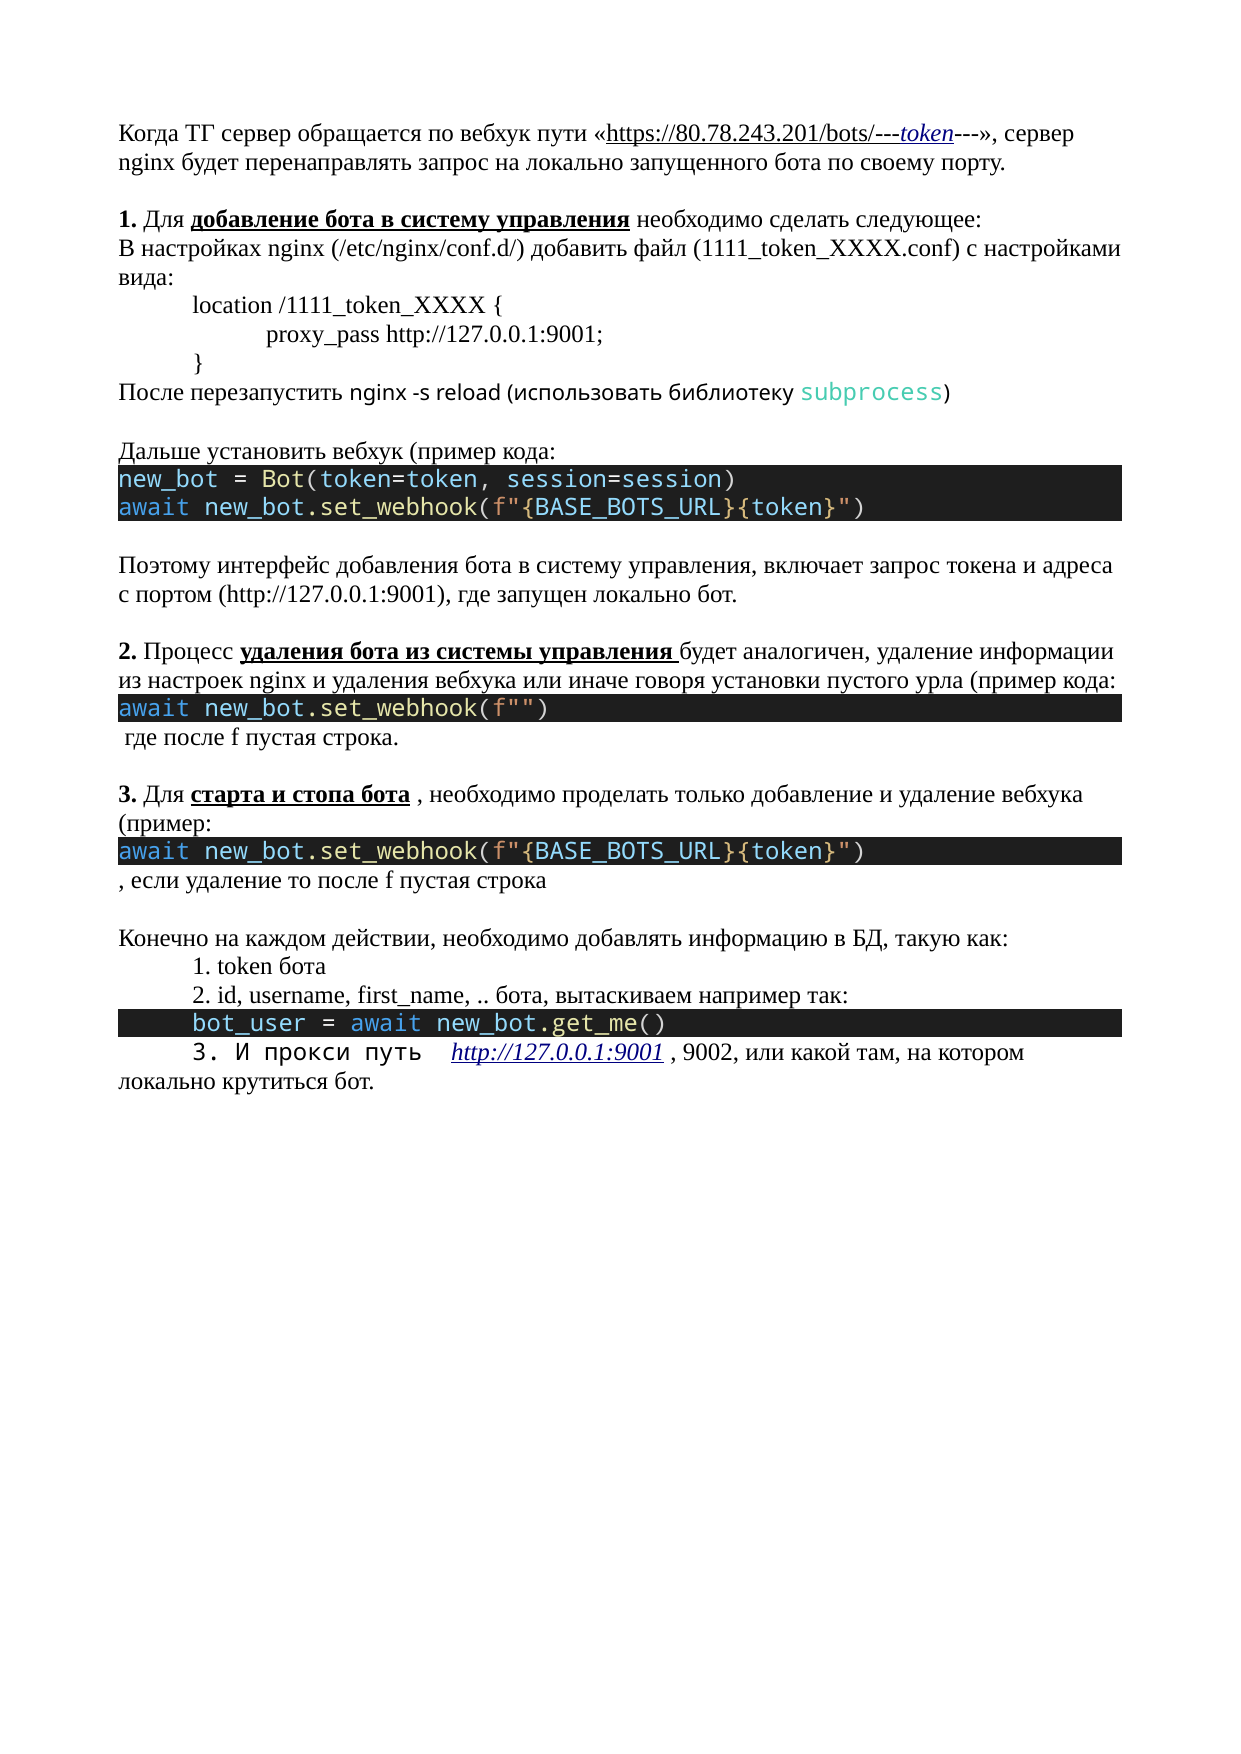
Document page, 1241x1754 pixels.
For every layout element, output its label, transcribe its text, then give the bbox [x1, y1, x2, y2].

text 1. token бота [118, 951, 1122, 980]
text где после f пустая строка. [118, 722, 1122, 751]
text 3. Для старта и стопа бота , необходимо проделать только добавление и удаление вебхука (пример: [118, 779, 1122, 837]
text Конечно на каждом действии, необходимо добавлять информацию в БД, такую как: [118, 923, 1122, 951]
text Поэтому интерфейс добавления бота в систему управления, включает запрос токена и адреса с портом (http://127.0.0.1:9001), где запущен локально бот. [118, 550, 1122, 608]
text bot_user = await new_bot.get_me() [118, 1009, 1122, 1037]
text await new_bot.set_webhook(f"{BASE_BOTS_URL}{token}") [118, 493, 1122, 521]
text 2. Процесс удаления бота из системы управления будет аналогичен, удаление информации из настроек nginx и удаления вебхука или иначе говоря установки пустого урла (пример кода: [118, 636, 1122, 694]
text location /1111_token_XXXX { [118, 291, 1122, 319]
text new_bot = Bot(token=token, session=session) [118, 465, 1122, 493]
text Дальше установить вебхук (пример кода: [118, 436, 1122, 465]
text После перезапустить nginx -s reload (использовать библиотеку subprocess) [118, 377, 1122, 407]
text 1. Для добавление бота в систему управления необходимо сделать следующее: [118, 204, 1122, 233]
text await new_bot.set_webhook(f"") [118, 694, 1122, 722]
text } [118, 348, 1122, 377]
text , если удаление то после f пустая строка [118, 865, 1122, 894]
text await new_bot.set_webhook(f"{BASE_BOTS_URL}{token}") [118, 837, 1122, 865]
text 2. id, username, first_name, .. бота, вытаскиваем например так: [118, 980, 1122, 1009]
text 3. И прокси путь http://127.0.0.1:9001 , 9002, или какой там, на котором локально крутиться бот. [118, 1037, 1122, 1095]
text В настройках nginx (/etc/nginx/conf.d/) добавить файл (1111_token_XXXX.conf) с настройками вида: [118, 233, 1122, 291]
text proxy_pass http://127.0.0.1:9001; [118, 319, 1122, 348]
text Когда ТГ сервер обращается по вебхук пути «https://80.78.243.201/bots/---token---», сервер nginx будет перенаправлять запрос на локально запущенного бота по своему порту. [118, 118, 1122, 176]
